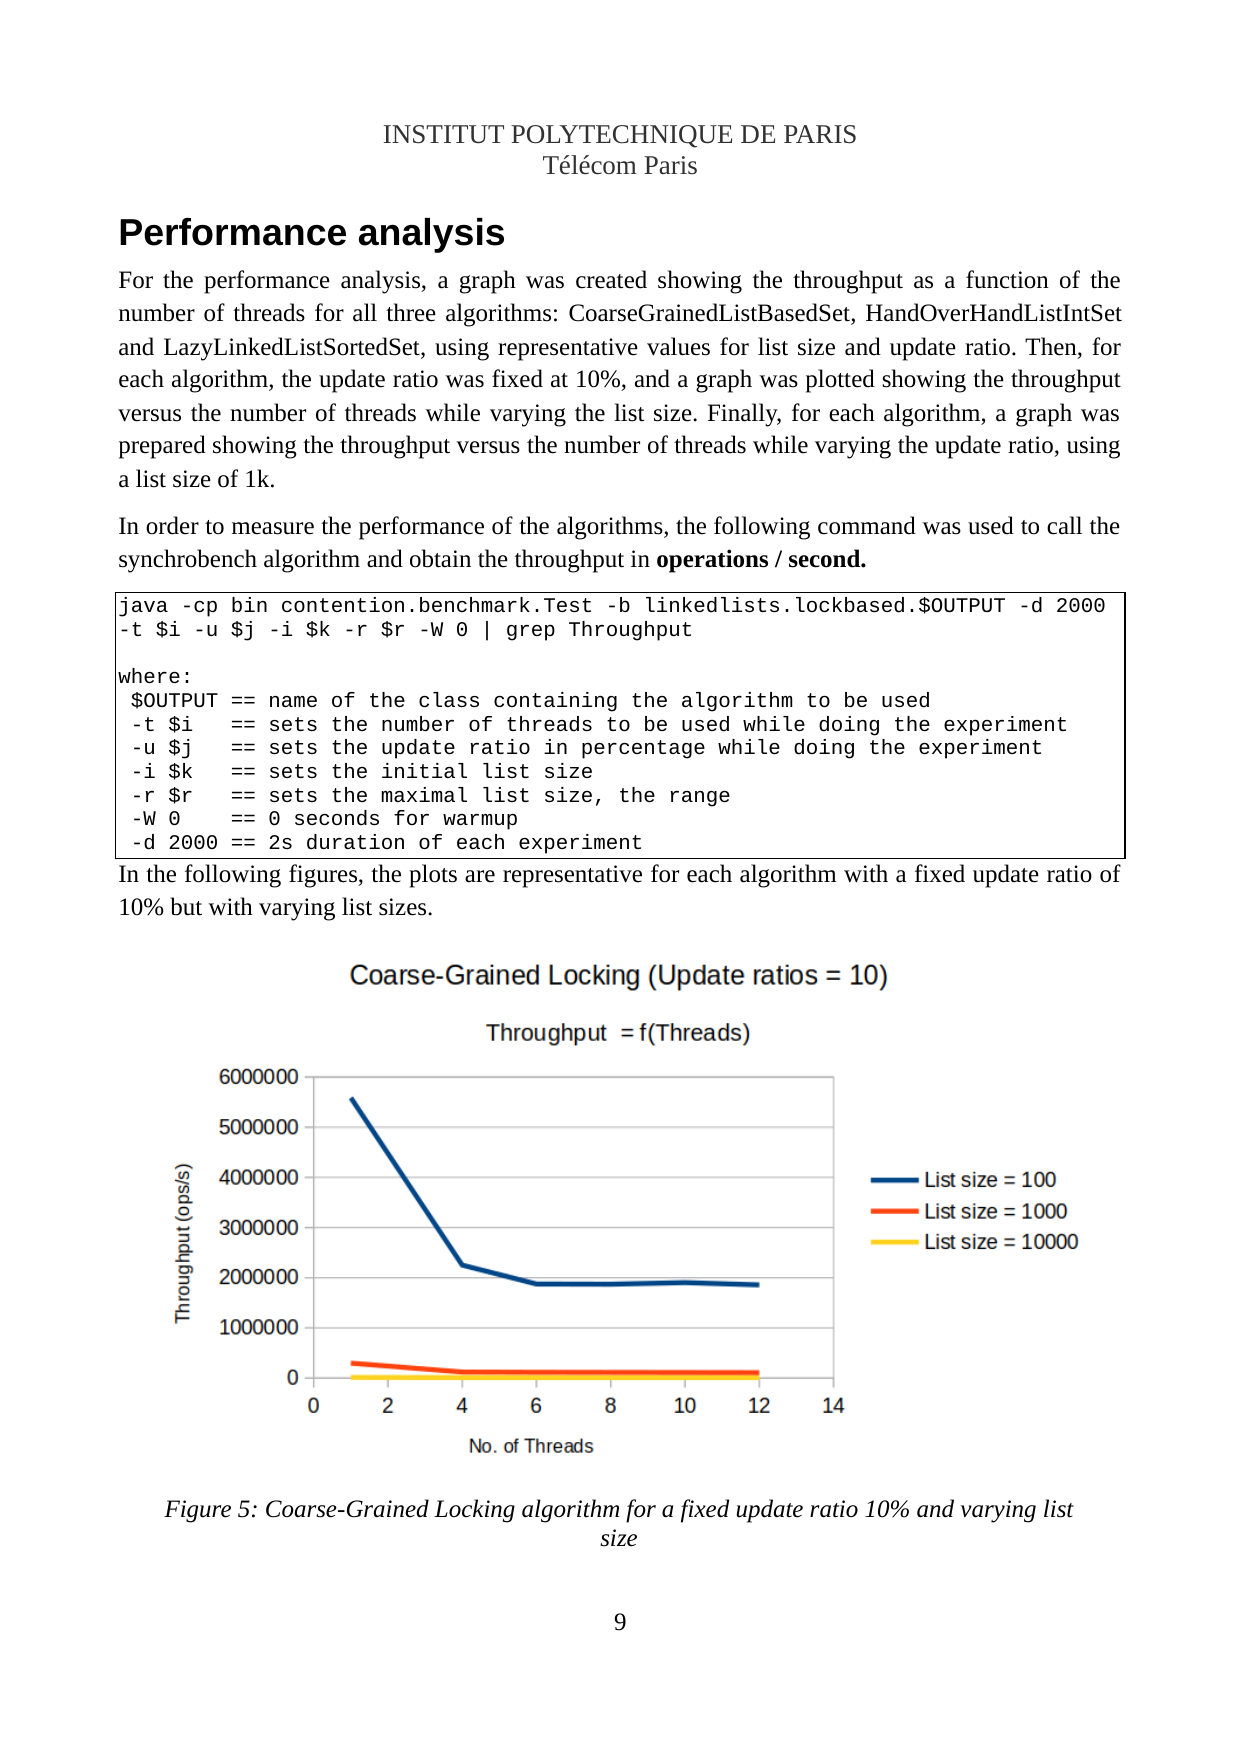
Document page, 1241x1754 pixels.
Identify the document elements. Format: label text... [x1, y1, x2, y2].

text -u $j == sets the update ratio in percentage while doing the experiment [118, 737, 1122, 761]
text -i $k == sets the initial list size [118, 761, 1122, 785]
text Figure 5: Coarse-Grained Locking algorithm for a fixed update ratio 10% and varying list size [148, 1482, 1092, 1551]
text -d 2000 == 2s duration of each experiment [116, 828, 1124, 858]
text where: [118, 666, 1122, 690]
text For the performance analysis, a graph was created showing the throughput as a function of the number of threads for all three algorithms: CoarseGrainedListBasedSet, HandOverHandListIntSet and LazyLinkedListSortedSet, using representative values for list size and update ratio. Then, for each algorithm, the update ratio was fixed at 10%, and a graph was plotted showing the throughput versus the number of threads while varying the list size. Finally, for each algorithm, a graph was prepared showing the throughput versus the number of threads while varying the update ratio, using a list size of 1k. [118, 266, 1122, 492]
text -t $i == sets the number of threads to be used while doing the experiment [118, 714, 1122, 737]
picture [147, 940, 1093, 1482]
text -W 0 == 0 seconds for warmup [118, 808, 1122, 828]
text java -cp bin contention.benchmark.Test -b linkedlists.lockbased.$OUTPUT -d 2000 -t $i -u $j -i $k -r $r -W 0 | grep Throughput [116, 593, 1124, 643]
text -r $r == sets the maximal list size, the range [118, 785, 1122, 808]
subtitle Performance analysis [118, 210, 1122, 253]
text $OUTPUT == name of the class containing the algorithm to be used [118, 690, 1122, 714]
text In the following figures, the plots are representative for each algorithm with a fixed update ratio of 10% but with varying list sizes. [118, 859, 1122, 921]
text In order to measure the performance of the algorithms, the following command was used to call the synchrobench algorithm and obtain the throughput in operations / second. [118, 511, 1122, 573]
